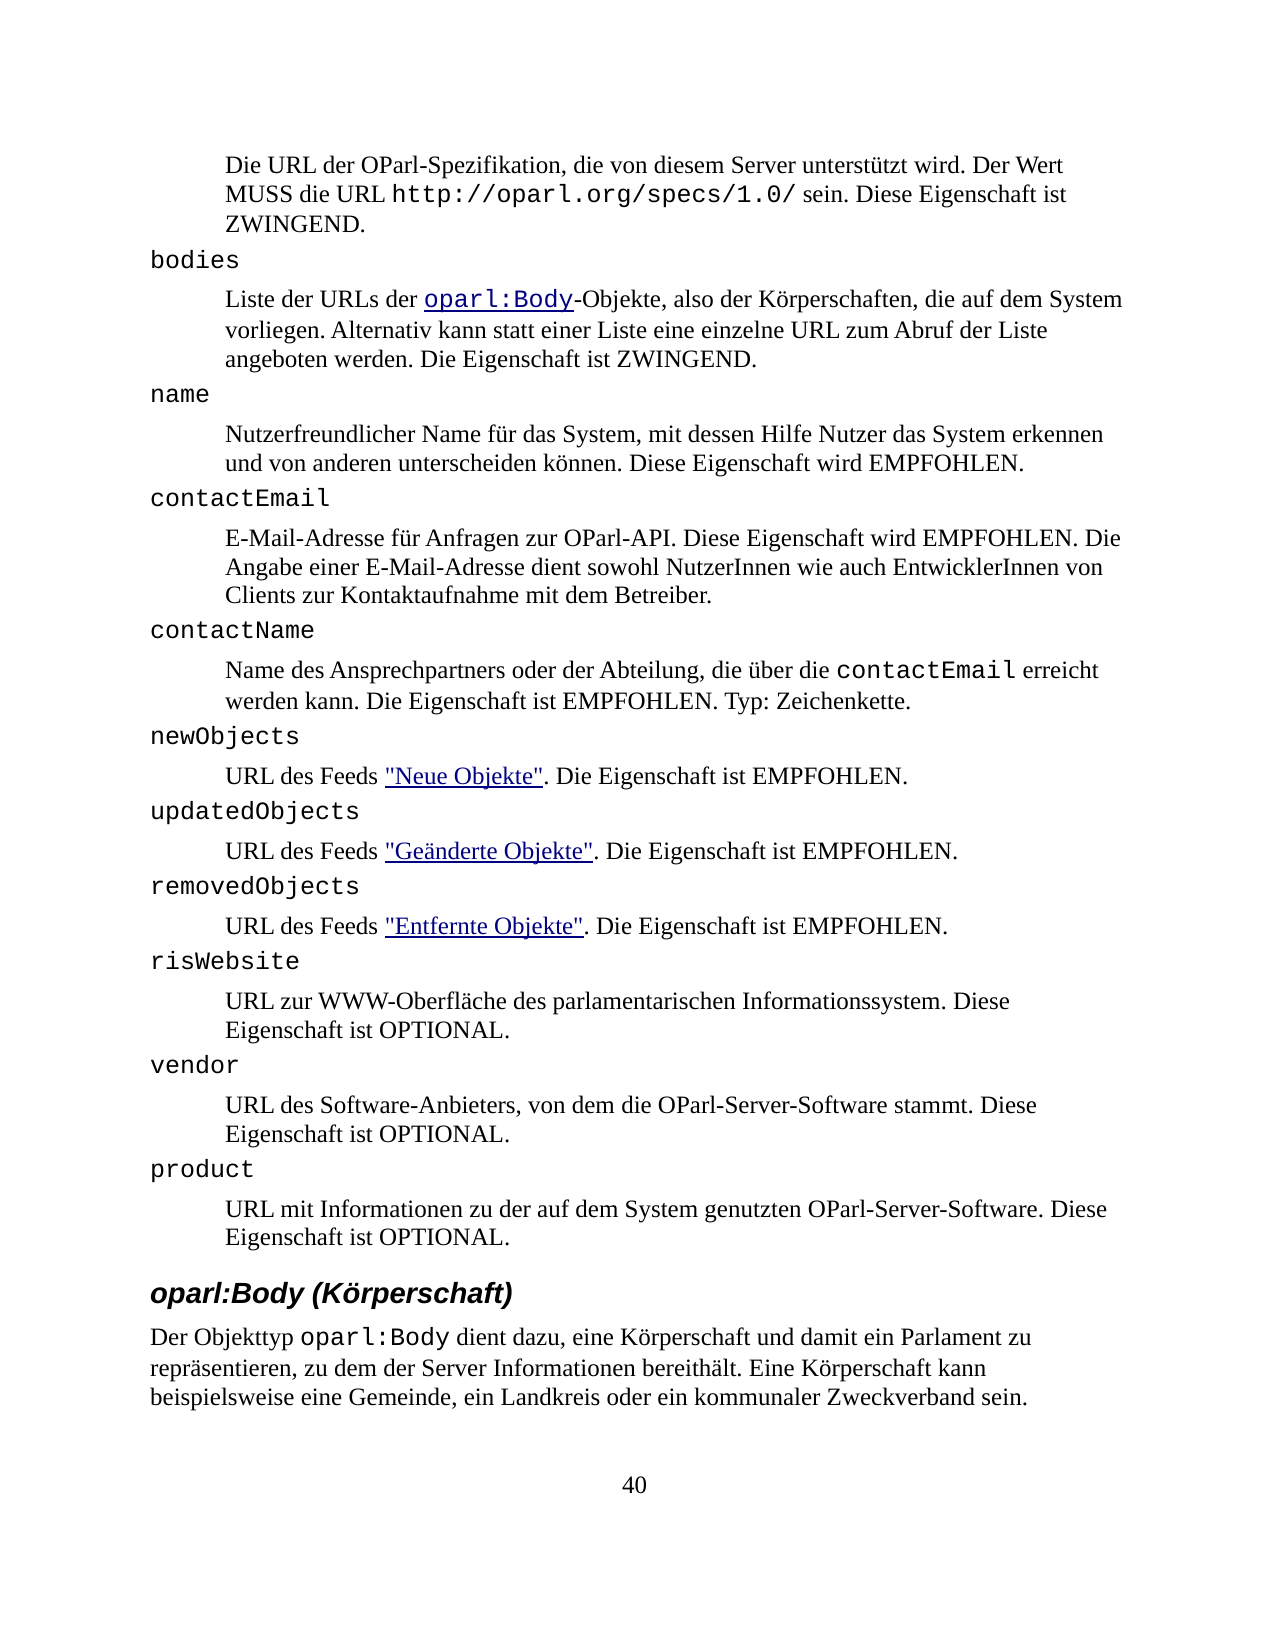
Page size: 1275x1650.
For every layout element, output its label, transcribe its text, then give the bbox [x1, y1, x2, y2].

subtitle oparl:Body (Körperschaft) [150, 1276, 1125, 1310]
text vendor [150, 1053, 1125, 1081]
text risWebsite [150, 949, 1125, 977]
text contactEmail [150, 486, 1125, 514]
text contactName [150, 618, 1125, 646]
text bodies [150, 247, 1125, 276]
text URL des Software-Anbieters, von dem die OParl-Server-Software stammt. Diese Eigenschaft ist OPTIONAL. [225, 1090, 1125, 1147]
text removedObjects [150, 874, 1125, 902]
text Liste der URLs der oparl:Body-Objekte, also der Körperschaften, die auf dem System vorliegen. Alternativ kann statt einer Liste eine einzelne URL zum Abruf der Liste angeboten werden. Die Eigenschaft ist ZWINGEND. [225, 284, 1125, 373]
text URL des Feeds "Entfernte Objekte". Die Eigenschaft ist EMPFOHLEN. [225, 911, 1125, 940]
text URL des Feeds "Geänderte Objekte". Die Eigenschaft ist EMPFOHLEN. [225, 836, 1125, 865]
text updatedObjects [150, 799, 1125, 827]
text product [150, 1156, 1125, 1185]
text URL des Feeds "Neue Objekte". Die Eigenschaft ist EMPFOHLEN. [225, 761, 1125, 790]
text Die URL der OParl-Spezifikation, die von diesem Server unterstützt wird. Der Wert MUSS die URL http://oparl.org/specs/1.0/ sein. Diese Eigenschaft ist ZWINGEND. [225, 150, 1125, 238]
text E-Mail-Adresse für Anfragen zur OParl-API. Diese Eigenschaft wird EMPFOHLEN. Die Angabe einer E-Mail-Adresse dient sowohl NutzerInnen wie auch EntwicklerInnen von Clients zur Kontaktaufnahme mit dem Betreiber. [225, 523, 1125, 609]
text Der Objekttyp oparl:Body dient dazu, eine Körperschaft und damit ein Parlament zu repräsentieren, zu dem der Server Informationen bereithält. Eine Körperschaft kann beispielsweise eine Gemeinde, ein Landkreis oder ein kommunaler Zweckverband sein. [150, 1322, 1125, 1411]
text Nutzerfreundlicher Name für das System, mit dessen Hilfe Nutzer das System erkennen und von anderen unterscheiden können. Diese Eigenschaft wird EMPFOHLEN. [225, 419, 1125, 477]
text name [150, 382, 1125, 410]
text Name des Ansprechpartners oder der Abteilung, die über die contactEmail erreicht werden kann. Die Eigenschaft ist EMPFOHLEN. Typ: Zeichenkette. [225, 655, 1125, 715]
text URL zur WWW-Oberfläche des parlamentarischen Informationssystem. Diese Eigenschaft ist OPTIONAL. [225, 986, 1125, 1044]
text URL mit Informationen zu der auf dem System genutzten OParl-Server-Software. Diese Eigenschaft ist OPTIONAL. [225, 1194, 1125, 1251]
text newObjects [150, 724, 1125, 752]
